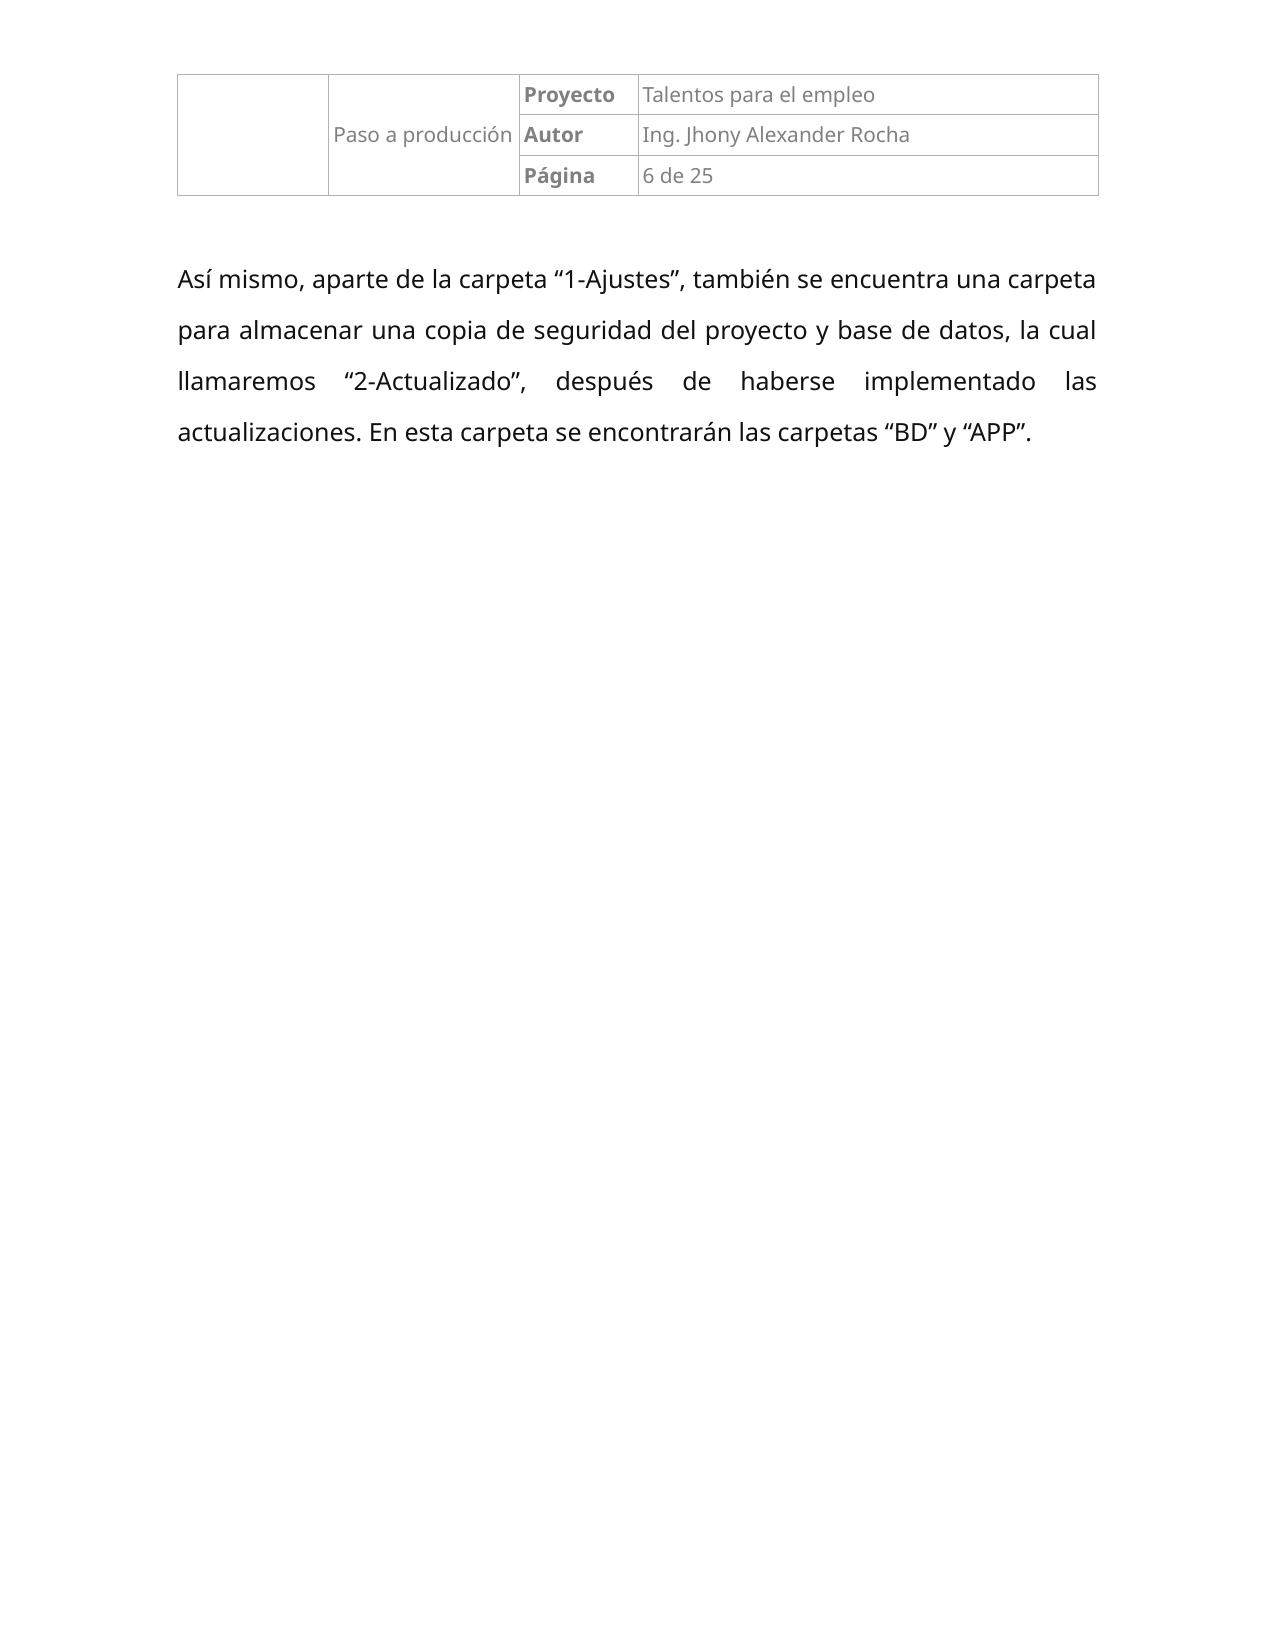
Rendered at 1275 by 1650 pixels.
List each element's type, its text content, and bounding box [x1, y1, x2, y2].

text Así mismo, aparte de la carpeta “1-Ajustes”, también se encuentra una carpeta para almacenar una copia de seguridad del proyecto y base de datos, la cual llamaremos “2-Actualizado”, después de haberse implementado las actualizaciones. En esta carpeta se encontrarán las carpetas “BD” y “APP”. [177, 262, 1098, 449]
